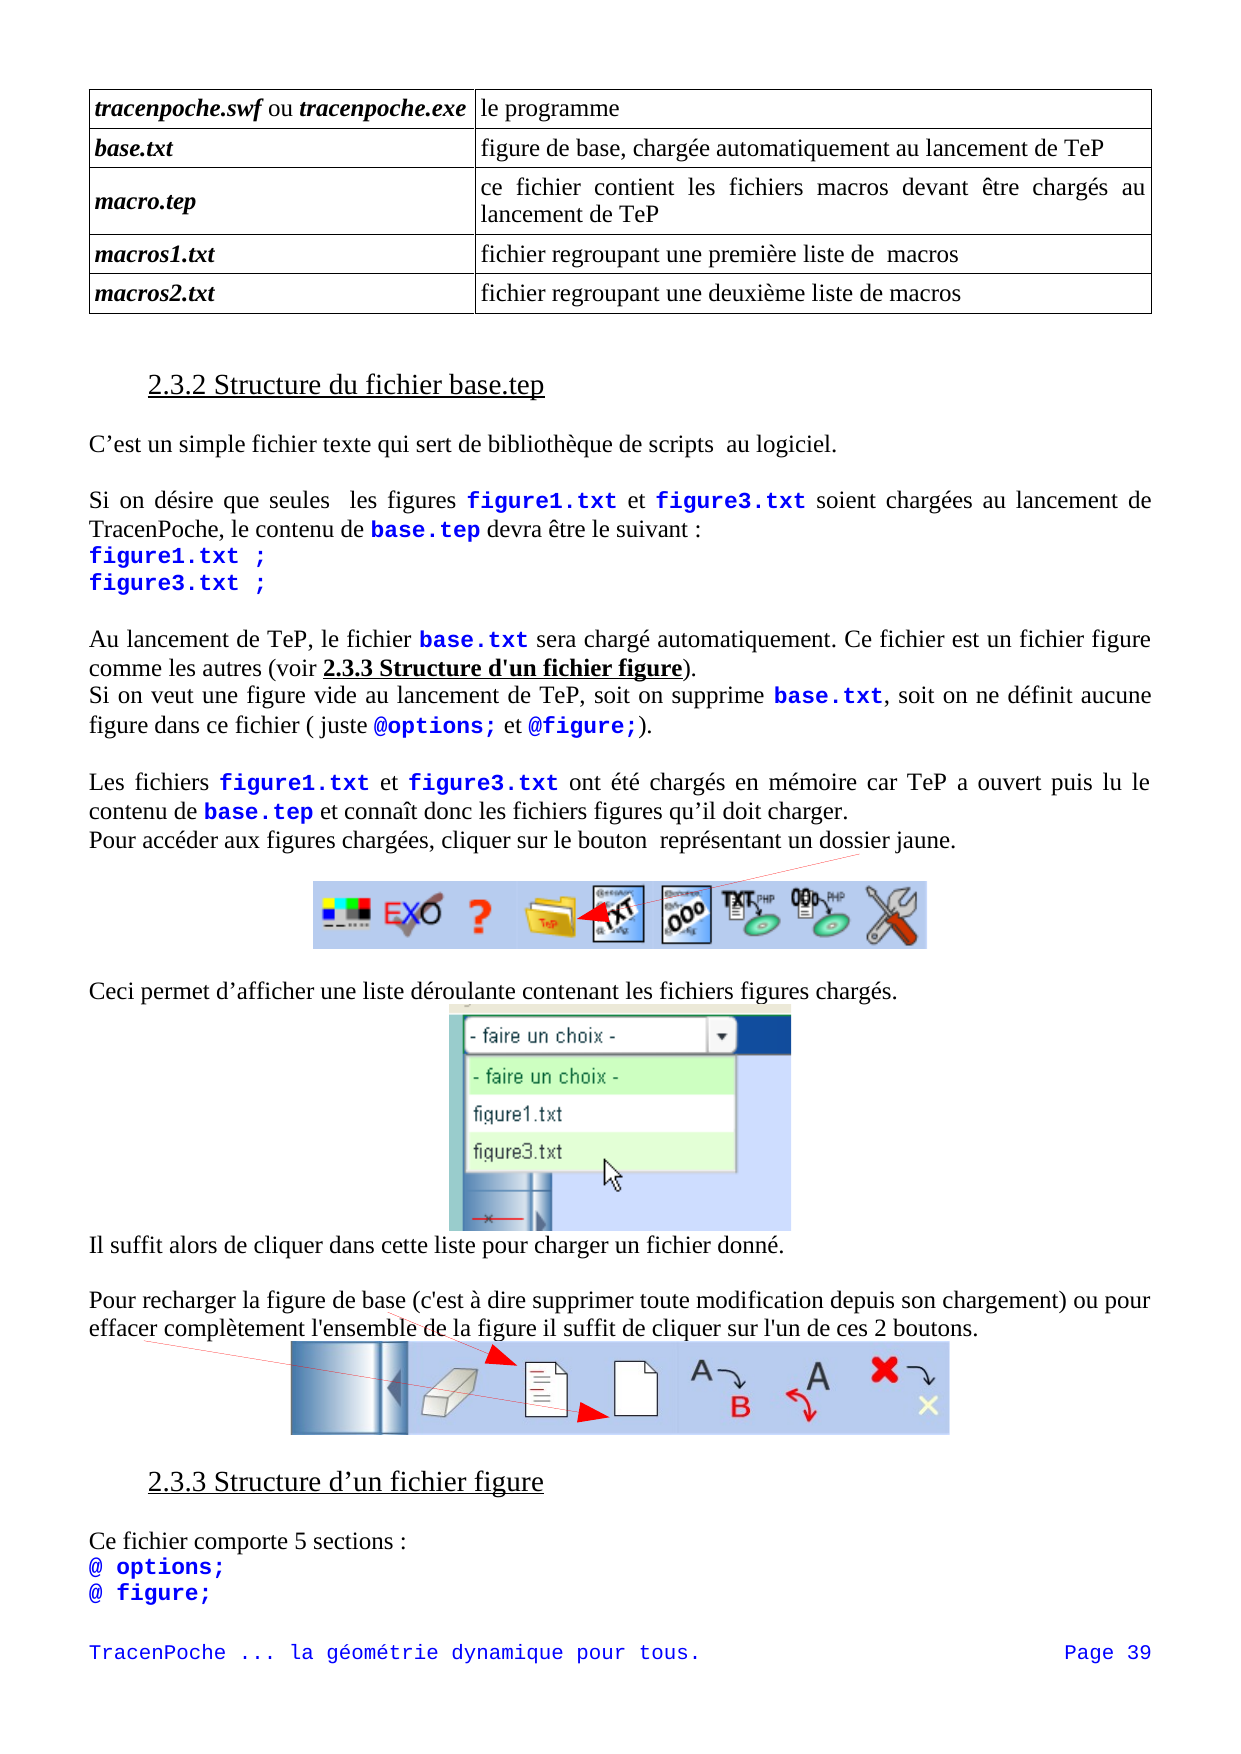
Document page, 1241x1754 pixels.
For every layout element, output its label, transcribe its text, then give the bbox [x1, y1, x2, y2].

table_header tracenpoche.swf ou tracenpoche.exe [90, 90, 474, 128]
subtitle Structure du fichier base.tep [148, 368, 1152, 400]
table_cell ce fichier contient les fichiers macros devant être chargés au lancement de TeP [476, 168, 1151, 234]
picture [449, 1004, 792, 1231]
picture [313, 881, 928, 949]
text @ figure; [88, 1581, 1152, 1607]
text figure1.txt ; [88, 544, 1152, 571]
table_cell macros1.txt [90, 235, 474, 273]
table_cell figure de base, chargée automatiquement au lancement de TeP [476, 129, 1151, 167]
table_cell macros2.txt [90, 274, 474, 313]
table_cell fichier regroupant une première liste de macros [476, 235, 1151, 273]
text Il suffit alors de cliquer dans cette liste pour charger un fichier donné. [88, 1231, 1152, 1259]
text figure3.txt ; [88, 571, 1152, 597]
table_cell base.txt [90, 129, 474, 167]
table_cell macro.tep [90, 168, 474, 234]
subtitle Structure d’un fichier figure [148, 1465, 1152, 1497]
text Au lancement de TeP, le fichier base.txt sera chargé automatiquement. Ce fichier est un fichier figure comme les autres (voir 2.3.3 Structure d'un fichier figure). [88, 625, 1152, 682]
text Pour recharger la figure de base (c'est à dire supprimer toute modification depuis son chargement) ou pour effacer complètement l'ensemble de la figure il suffit de cliquer sur l'un de ces 2 boutons. [88, 1286, 1152, 1342]
text Les fichiers figure1.txt et figure3.txt ont été chargés en mémoire car TeP a ouvert puis lu le contenu de base.tep et connaît donc les fichiers figures qu’il doit charger. [88, 768, 1152, 826]
text Si on veut une figure vide au lancement de TeP, soit on supprime base.txt, soit on ne définit aucune figure dans ce fichier ( juste @options; et @figure;). [88, 682, 1152, 740]
text Ceci permet d’afficher une liste déroulante contenant les fichiers figures chargés. [88, 977, 1152, 1004]
text Ce fichier comporte 5 sections : [88, 1527, 1152, 1555]
picture [290, 1341, 950, 1435]
table_header le programme [476, 90, 1151, 128]
text C’est un simple fichier texte qui sert de bibliothèque de scripts au logiciel. [88, 431, 1152, 458]
text @ options; [88, 1555, 1152, 1581]
text Pour accéder aux figures chargées, cliquer sur le bouton représentant un dossier jaune. [88, 826, 1152, 854]
table_cell fichier regroupant une deuxième liste de macros [476, 274, 1151, 313]
text Si on désire que seules les figures figure1.txt et figure3.txt soient chargées au lancement de TracenPoche, le contenu de base.tep devra être le suivant : [88, 486, 1152, 544]
